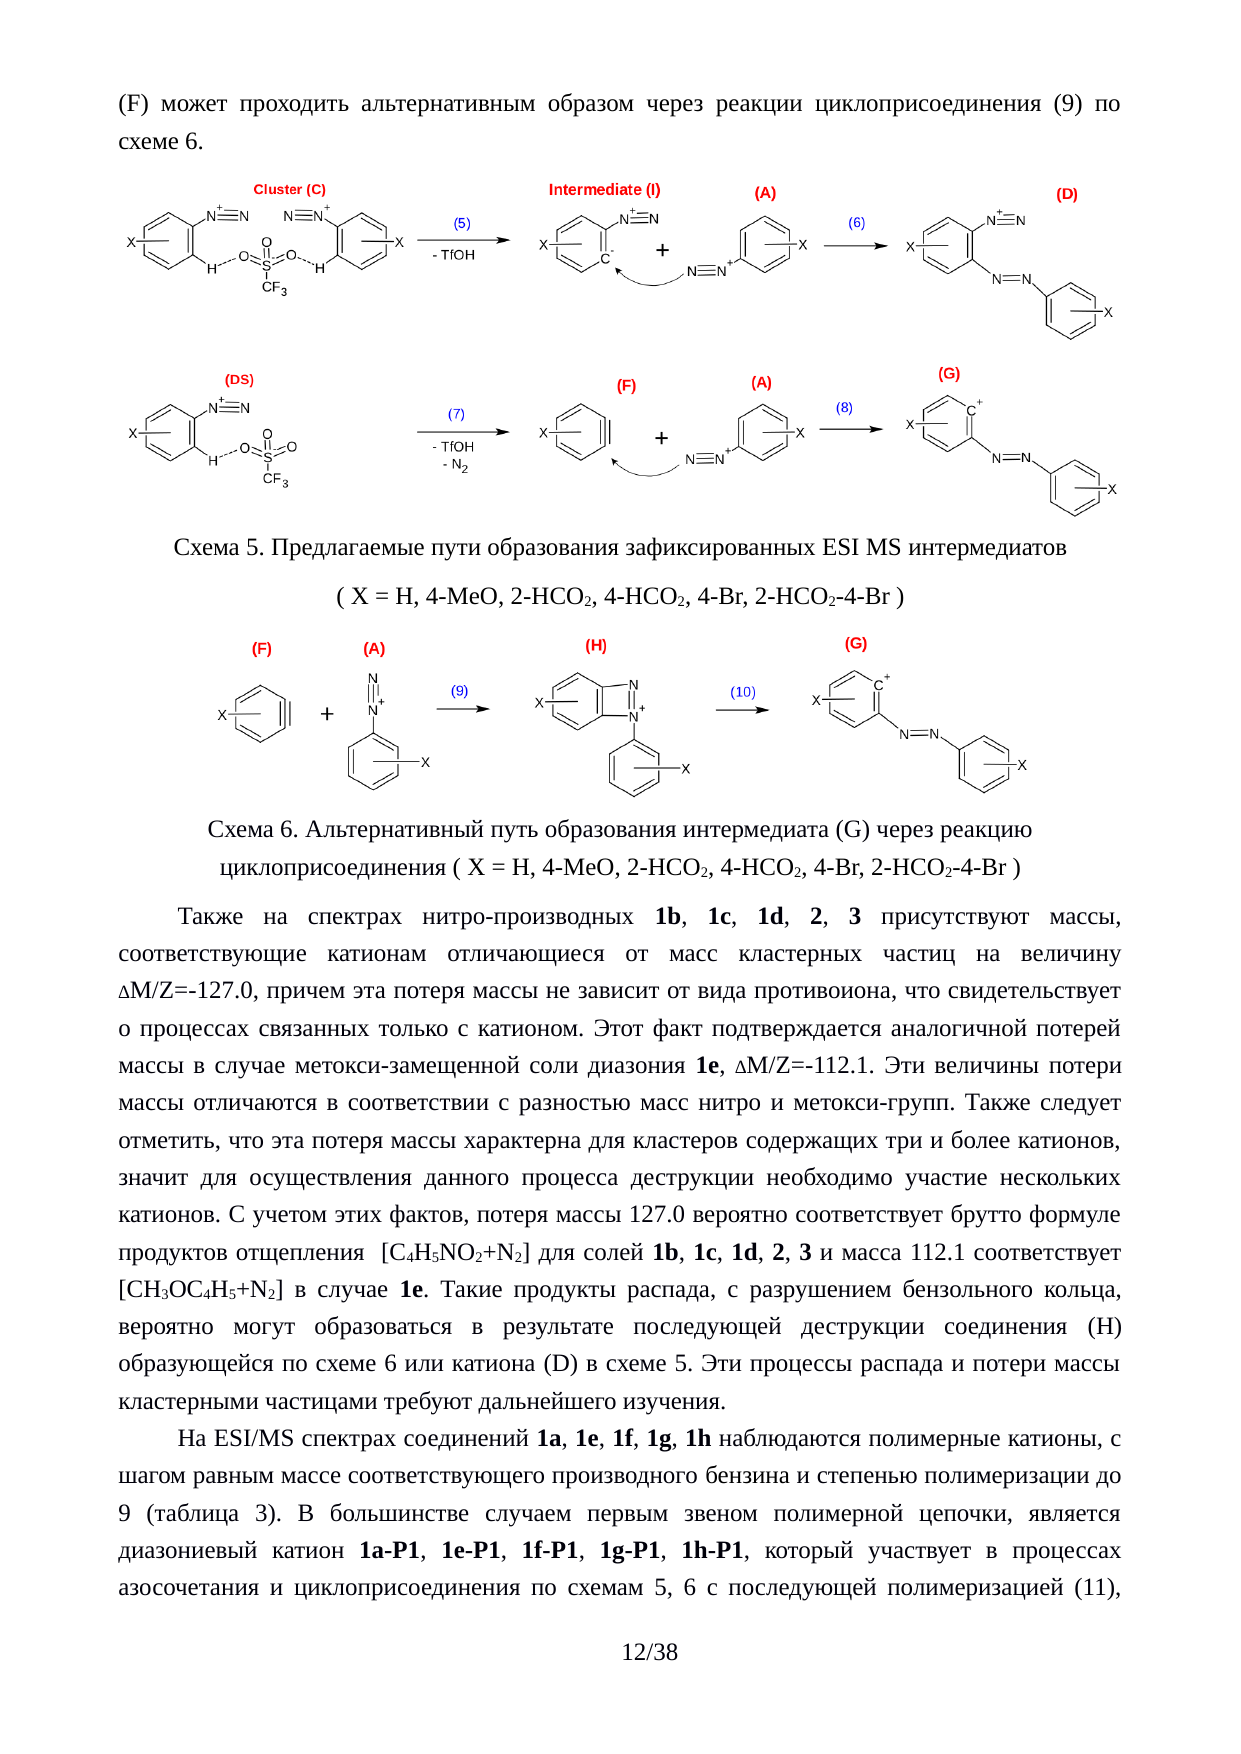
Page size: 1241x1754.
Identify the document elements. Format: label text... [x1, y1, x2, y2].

text Схема 6. Альтернативный путь образования интермедиата (G) через реакцию циклоприсоединения ( X = H, 4-MeO, 2-HCO2, 4-HCO2, 4-Br, 2-HCO2-4-Br ) [118, 814, 1122, 881]
text ( X = H, 4-MeO, 2-HCO2, 4-HCO2, 4-Br, 2-HCO2-4-Br ) [118, 581, 1122, 610]
picture [206, 630, 1035, 806]
text (F) может проходить альтернативным образом через реакции циклоприсоединения (9) по схеме 6. [118, 88, 1122, 154]
picture [118, 175, 1123, 351]
text На ESI/MS спектрах соединений 1a, 1e, 1f, 1g, 1h наблюдаются полимерные катионы, с шагом равным массе соответствующего производного бензина и степенью полимеризации до 9 (таблица 3). В большинстве случаем первым звеном полимерной цепочки, является диазониевый катион 1a-P1, 1e-P1, 1f-P1, 1g-P1, 1h-P1, который участвует в процессах азосочетания и циклоприсоединения по схемам 5, 6 с последующей полимеризацией (11), [118, 1423, 1122, 1601]
text Схема 5. Предлагаемые пути образования зафиксированных ESI MS интермедиатов [118, 532, 1122, 561]
text Также на спектрах нитро-производных 1b, 1c, 1d, 2, 3 присутствуют массы, соответствующие катионам отличающиеся от масс кластерных частиц на величину ∆M/Z=‑127.0, причем эта потеря массы не зависит от вида противоиона, что свидетельствует о процессах связанных только с катионом. Этот факт подтверждается аналогичной потерей массы в случае метокси-замещенной соли диазония 1e, ∆M/Z=‑112.1. Эти величины потери массы отличаются в соответствии с разностью масс нитро и метокси-групп. Также следует отметить, что эта потеря массы характерна для кластеров содержащих три и более катионов, значит для осуществления данного процесса деструкции необходимо участие нескольких катионов. С учетом этих фактов, потеря массы 127.0 вероятно соответствует брутто формуле продуктов отщепления [C4H5NO2+N2] для солей 1b, 1c, 1d, 2, 3 и масса 112.1 соответствует [CH3OC4H5+N2] в случае 1e. Такие продукты распада, с разрушением бензольного кольца, вероятно могут образоваться в результате последующей деструкции соединения (H) образующейся по схеме 6 или катиона (D) в схеме 5. Эти процессы распада и потери массы кластерными частицами требуют дальнейшего изучения. [118, 901, 1122, 1414]
picture [118, 359, 1123, 524]
